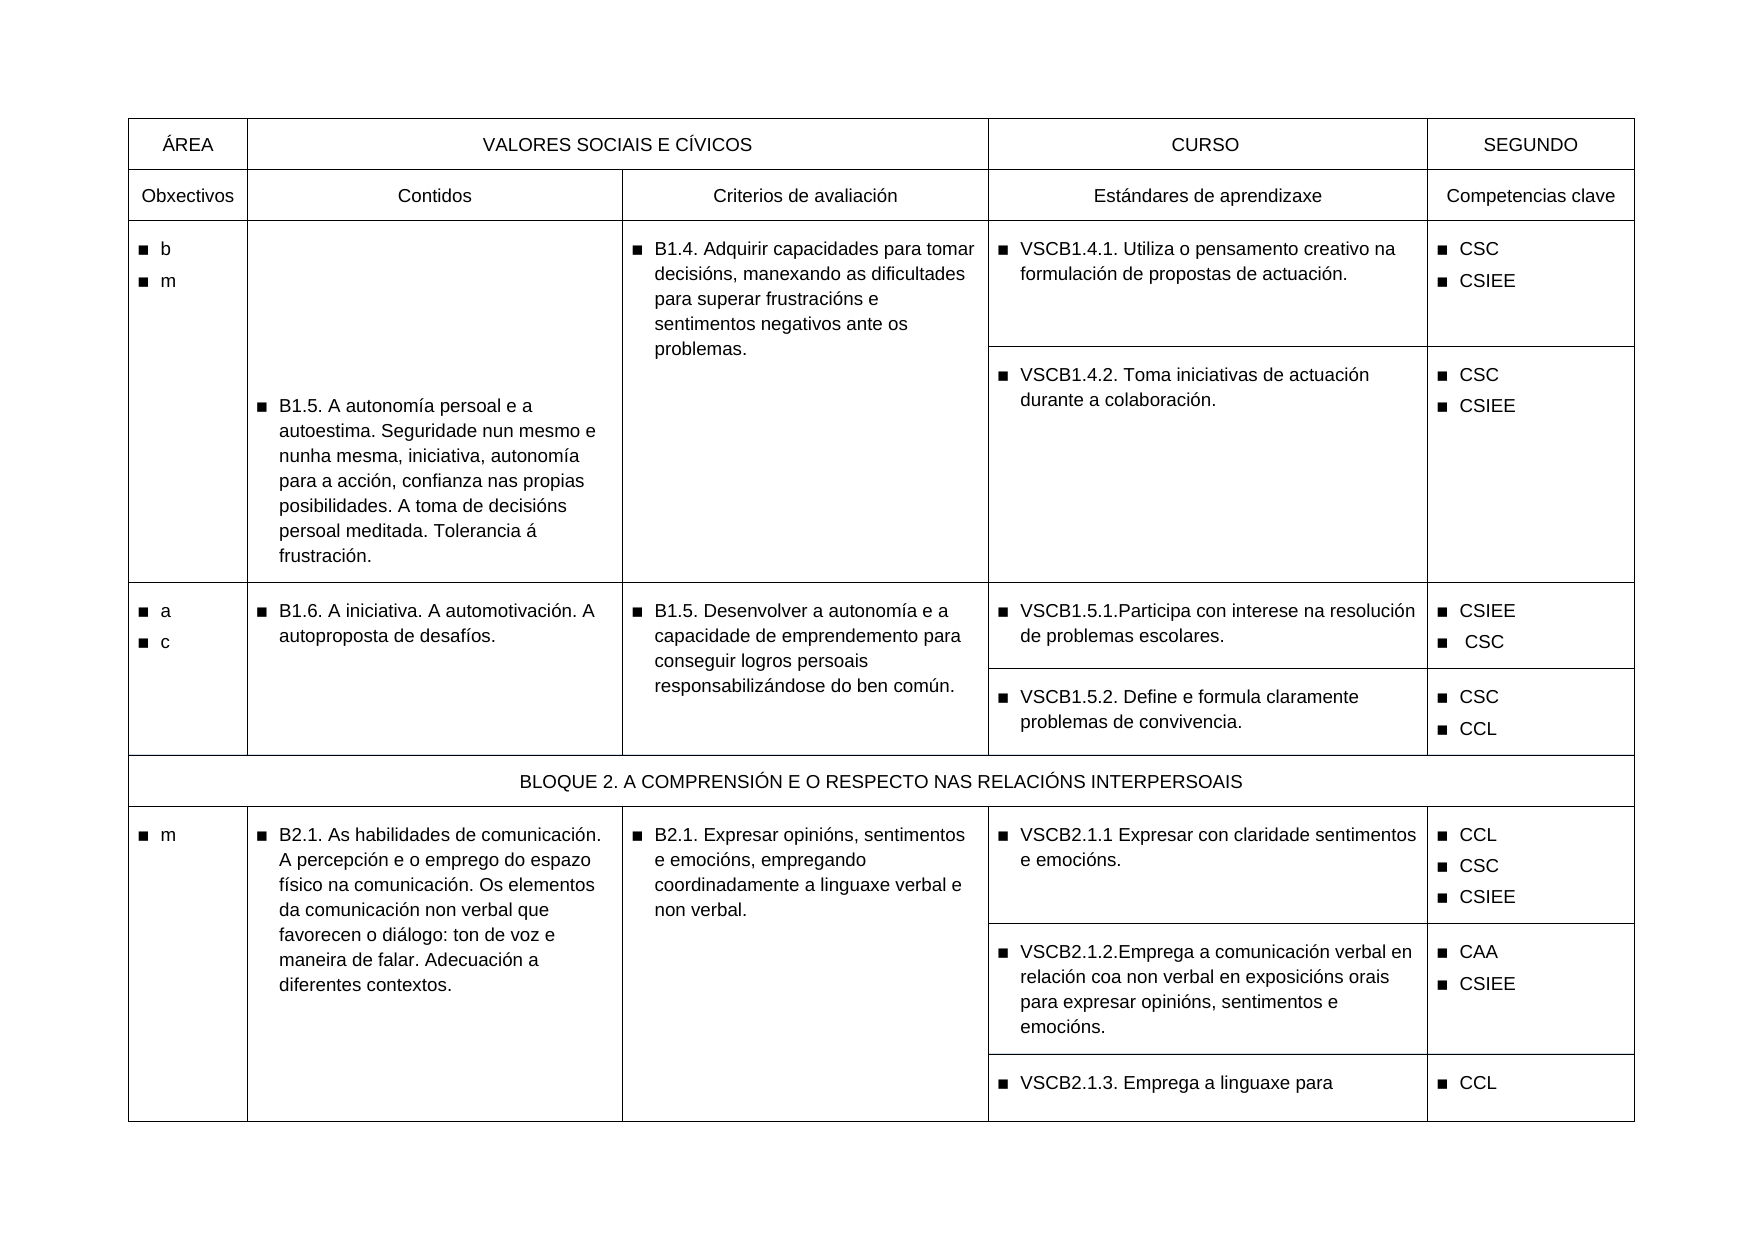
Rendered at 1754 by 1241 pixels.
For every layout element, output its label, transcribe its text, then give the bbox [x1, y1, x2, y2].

table_cell m [129, 807, 247, 1121]
table_cell CCL CSC CSIEE [1428, 807, 1634, 923]
table_cell CCL CSC [1428, 1055, 1634, 1121]
table_cell VSCB2.1.3. Emprega a linguaxe para [989, 1055, 1427, 1121]
table_cell VSCB2.1.1 Expresar con claridade sentimentos e emocións. [989, 807, 1427, 923]
table_header CURSO [989, 119, 1427, 169]
table_cell B1.4. Adquirir capacidades para tomar decisións, manexando as dificultades para superar frustracións e sentimentos negativos ante os problemas. [623, 221, 988, 582]
table_cell B1.5. Desenvolver a autonomía e a capacidade de emprendemento para conseguir logros persoais responsabilizándose do ben común. [623, 583, 988, 754]
table_cell VSCB1.4.1. Utiliza o pensamento creativo na formulación de propostas de actuación. [989, 221, 1427, 346]
table_cell Obxectivos [129, 170, 247, 220]
table_header ÁREA [129, 119, 247, 169]
table_header SEGUNDO [1428, 119, 1634, 169]
table_cell B2.1. Expresar opinións, sentimentos e emocións, empregando coordinadamente a linguaxe verbal e non verbal. [623, 807, 988, 1121]
table_cell a c [129, 583, 247, 754]
table_cell CSC CSIEE [1428, 221, 1634, 346]
table_cell Criterios de avaliación [623, 170, 988, 220]
table_cell B1.6. A iniciativa. A automotivación. A autoproposta de desafíos. [248, 583, 622, 754]
table_cell CAA CSIEE [1428, 924, 1634, 1053]
table_cell B1.5. A autonomía persoal e a autoestima. Seguridade nun mesmo e nunha mesma, iniciativa, autonomía para a acción, confianza nas propias posibilidades. A toma de decisións persoal meditada. Tolerancia á frustración. [248, 221, 622, 582]
table_cell VSCB1.4.2. Toma iniciativas de actuación durante a colaboración. [989, 347, 1427, 582]
table_cell Estándares de aprendizaxe [989, 170, 1427, 220]
table_cell CSC CCL [1428, 669, 1634, 754]
table_cell Competencias clave [1428, 170, 1634, 220]
table_cell VSCB2.1.2.Emprega a comunicación verbal en relación coa non verbal en exposicións orais para expresar opinións, sentimentos e emocións. [989, 924, 1427, 1053]
table_cell Contidos [248, 170, 622, 220]
table_cell VSCB1.5.1.Participa con interese na resolución de problemas escolares. [989, 583, 1427, 668]
table_cell VSCB1.5.2. Define e formula claramente problemas de convivencia. [989, 669, 1427, 754]
table_cell CSIEE CSC [1428, 583, 1634, 668]
table_cell B2.1. As habilidades de comunicación. A percepción e o emprego do espazo físico na comunicación. Os elementos da comunicación non verbal que favorecen o diálogo: ton de voz e maneira de falar. Adecuación a diferentes contextos. [248, 807, 622, 1121]
table_cell CSC CSIEE [1428, 347, 1634, 582]
table_header VALORES SOCIAIS E CÍVICOS [248, 119, 988, 169]
table_cell b m [129, 221, 247, 582]
table_cell BLOQUE 2. A COMPRENSIÓN E O RESPECTO NAS RELACIÓNS INTERPERSOAIS [129, 756, 1634, 806]
